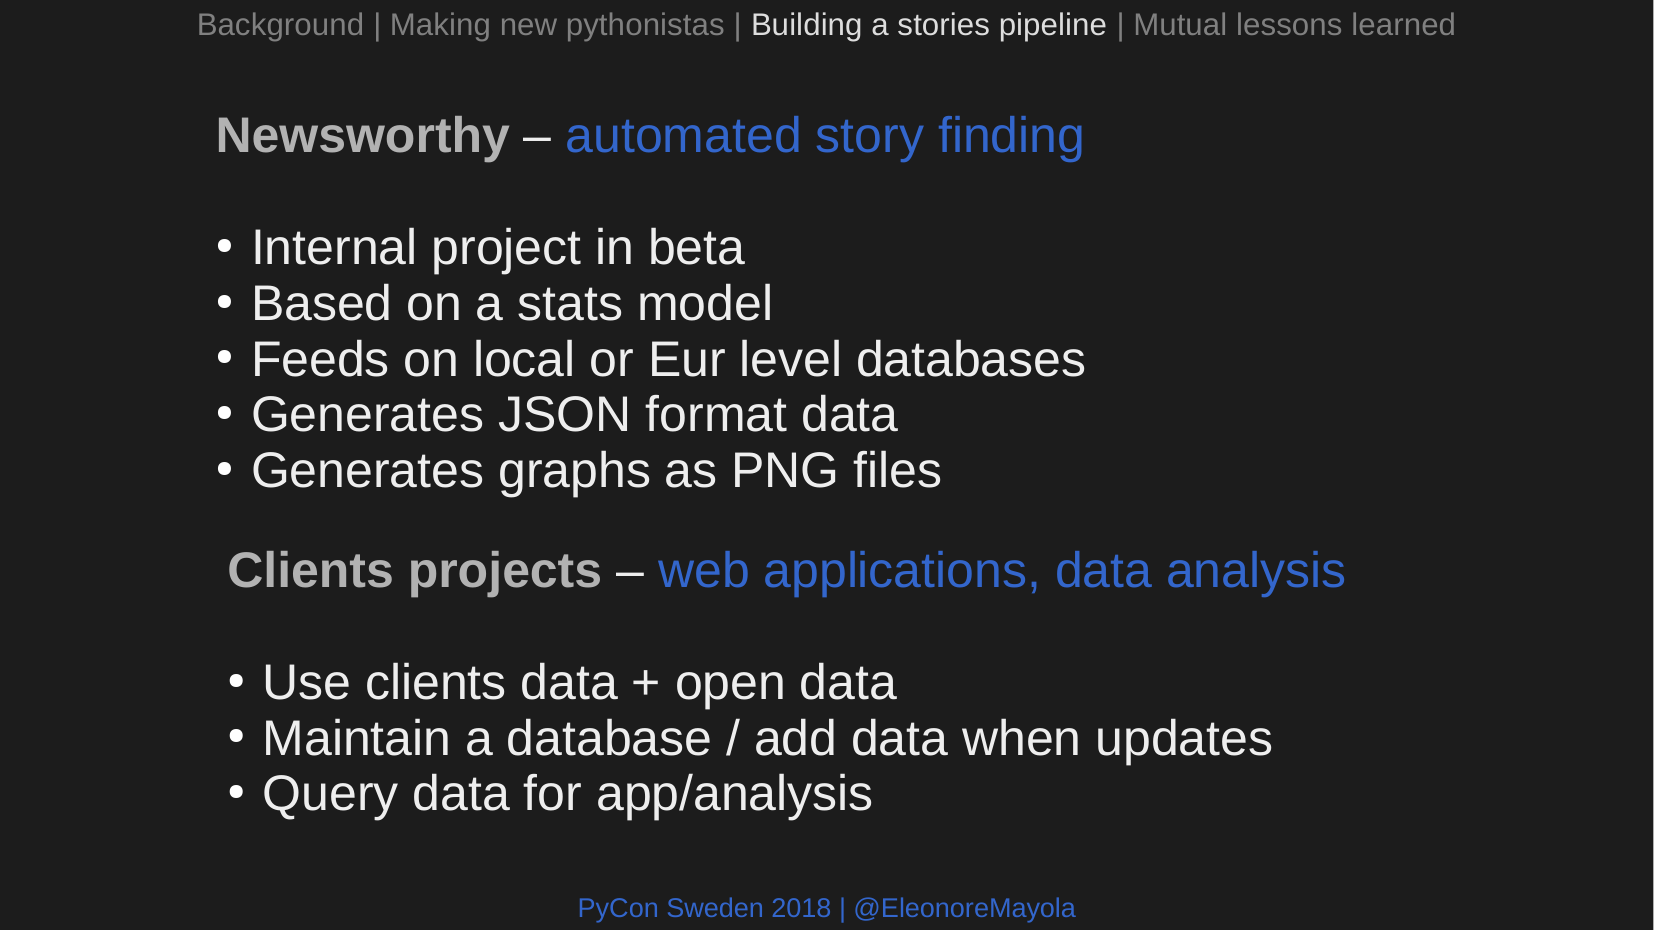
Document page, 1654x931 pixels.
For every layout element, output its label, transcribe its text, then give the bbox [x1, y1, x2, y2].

text_box Newsworthy – automated story finding Internal project in beta Based on a stats model Feeds on local or Eur level databases Generates JSON format data Generates graphs as PNG files [200, 100, 1524, 506]
text_box Clients projects – web applications, data analysis Use clients data + open data Maintain a database / add data when updates Query data for app/analysis [212, 535, 1477, 839]
text_box Background | Making new pythonistas | Building a stories pipeline | Mutual lessons learned [0, 0, 1654, 57]
text_box PyCon Sweden 2018 | @EleonoreMayola [460, 885, 1193, 931]
